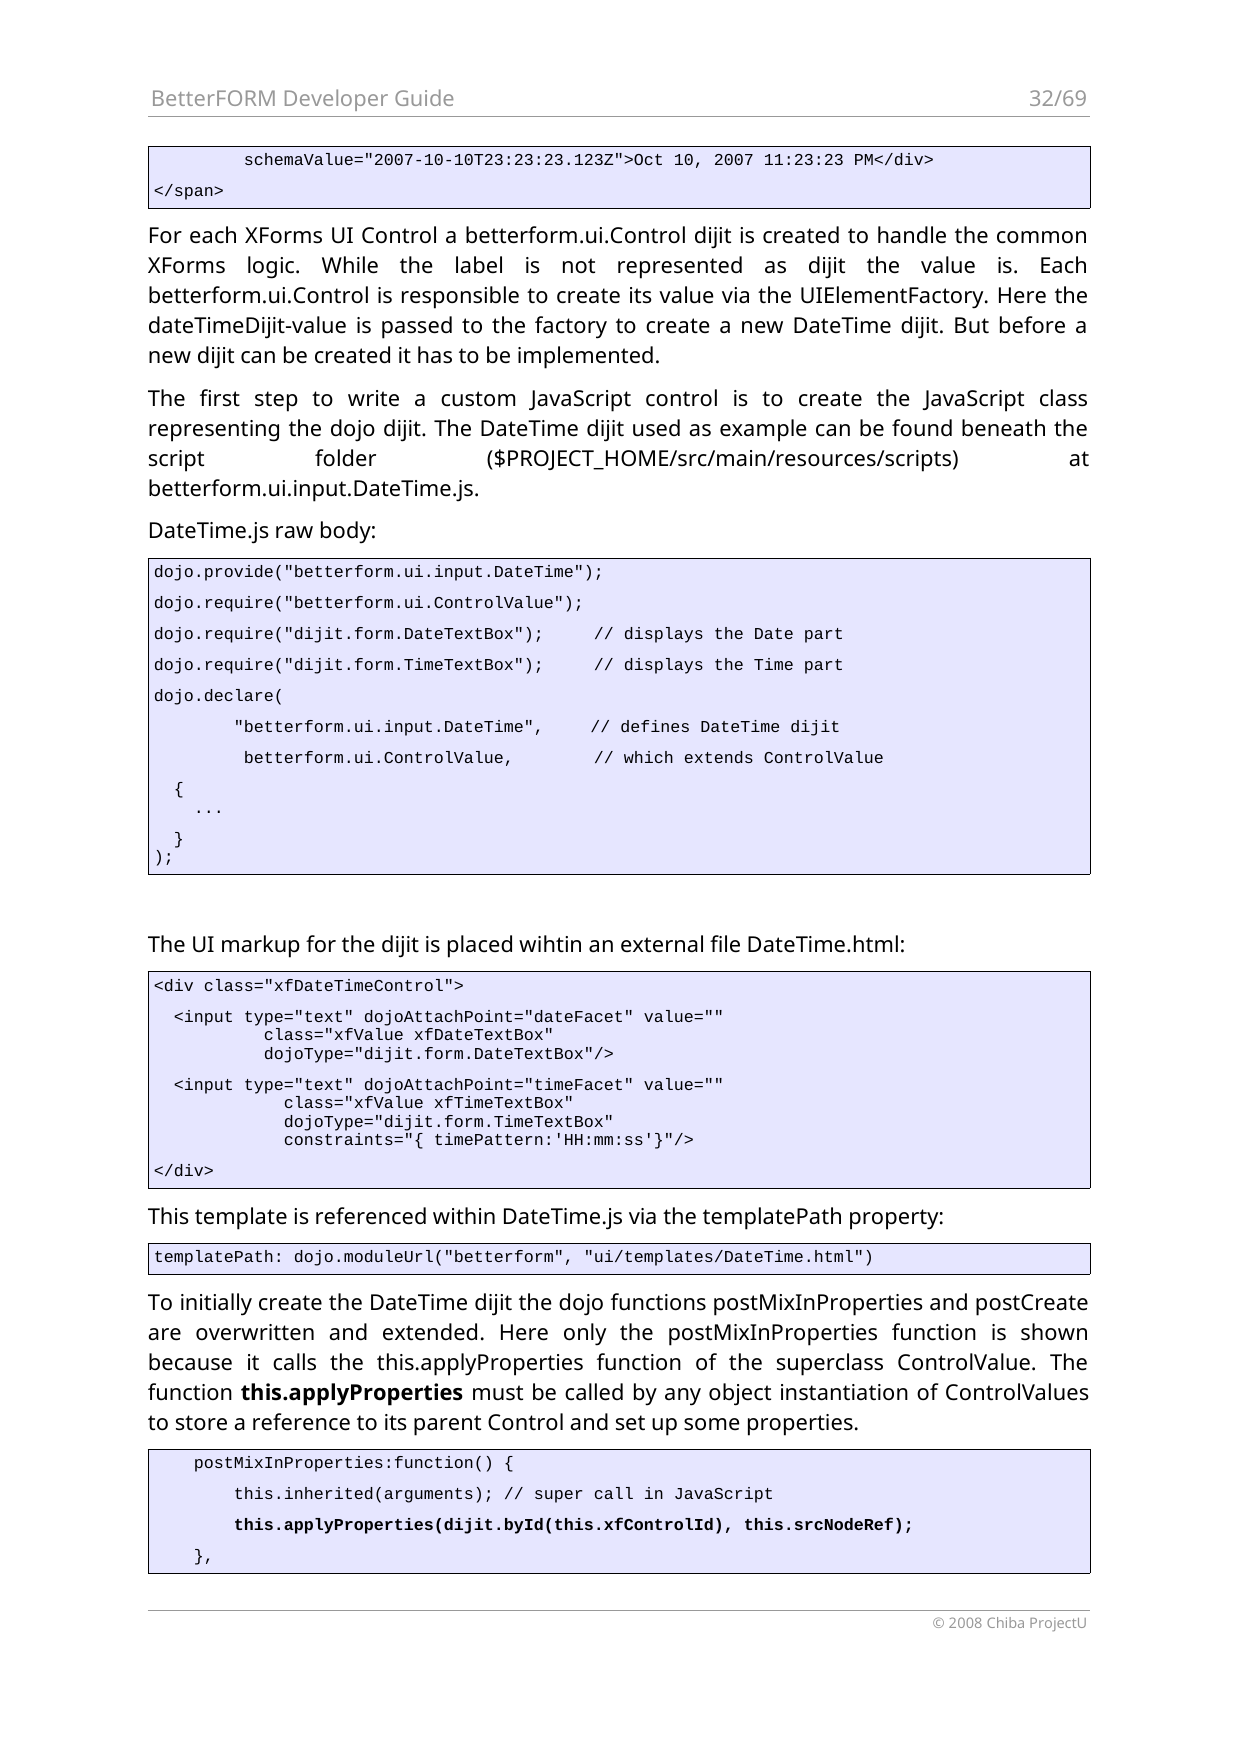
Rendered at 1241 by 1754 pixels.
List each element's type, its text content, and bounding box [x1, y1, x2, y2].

text </span> [149, 177, 1090, 208]
text betterform.ui.ControlValue, // which extends ControlValue [149, 744, 1090, 768]
text DateTime.js raw body: [148, 515, 1090, 545]
text <input type="text" dojoAttachPoint="dateFacet" value="" class="xfValue xfDateTextBox" dojoType="dijit.form.DateTextBox"/> [149, 1002, 1090, 1064]
text } ); [149, 824, 1090, 874]
text this.applyProperties(dijit.byId(this.xfControlId), this.srcNodeRef); [149, 1511, 1090, 1536]
text }, [149, 1542, 1090, 1573]
text For each XForms UI Control a betterform.ui.Control dijit is created to handle the common XForms logic. While the label is not represented as dijit the value is. Each betterform.ui.Control is responsible to create its value via the UIElementFactory. Here the dateTimeDijit-value is passed to the factory to create a new DateTime dijit. But before a new dijit can be created it has to be implemented. [148, 220, 1090, 370]
text dojo.provide("betterform.ui.input.DateTime"); [149, 559, 1090, 582]
text <div class="xfDateTimeControl"> [149, 972, 1090, 996]
text templatePath: dojo.moduleUrl("betterform", "ui/templates/DateTime.html") [149, 1244, 1090, 1274]
text </div> [149, 1157, 1090, 1188]
text dojo.require("dijit.form.DateTextBox"); // displays the Date part [149, 620, 1090, 644]
text "betterform.ui.input.DateTime", // defines DateTime dijit [149, 713, 1090, 737]
text { ... [149, 775, 1090, 818]
text schemaValue="2007-10-10T23:23:23.123Z">Oct 10, 2007 11:23:23 PM</div> [149, 147, 1090, 170]
text dojo.require("betterform.ui.ControlValue"); [149, 589, 1090, 613]
text dojo.require("dijit.form.TimeTextBox"); // displays the Time part [149, 651, 1090, 675]
text this.inherited(arguments); // super call in JavaScript [149, 1480, 1090, 1504]
text This template is referenced within DateTime.js via the templatePath property: [148, 1201, 1090, 1231]
text To initially create the DateTime dijit the dojo functions postMixInProperties and postCreate are overwritten and extended. Here only the postMixInProperties function is shown because it calls the this.applyProperties function of the superclass ControlValue. The function this.applyProperties must be called by any object instantiation of ControlValues to store a reference to its parent Control and set up some properties. [148, 1286, 1090, 1436]
text dojo.declare( [149, 682, 1090, 706]
text postMixInProperties:function() { [149, 1450, 1090, 1473]
text The UI markup for the dijit is placed wihtin an external file DateTime.html: [148, 929, 1090, 959]
text <input type="text" dojoAttachPoint="timeFacet" value="" class="xfValue xfTimeTextBox" dojoType="dijit.form.TimeTextBox" constraints="{ timePattern:'HH:mm:ss'}"/> [149, 1071, 1090, 1151]
text The first step to write a custom JavaScript control is to create the JavaScript class representing the dojo dijit. The DateTime dijit used as example can be found beneath the script folder ($PROJECT_HOME/src/main/resources/scripts) at betterform.ui.input.DateTime.js. [148, 383, 1090, 503]
